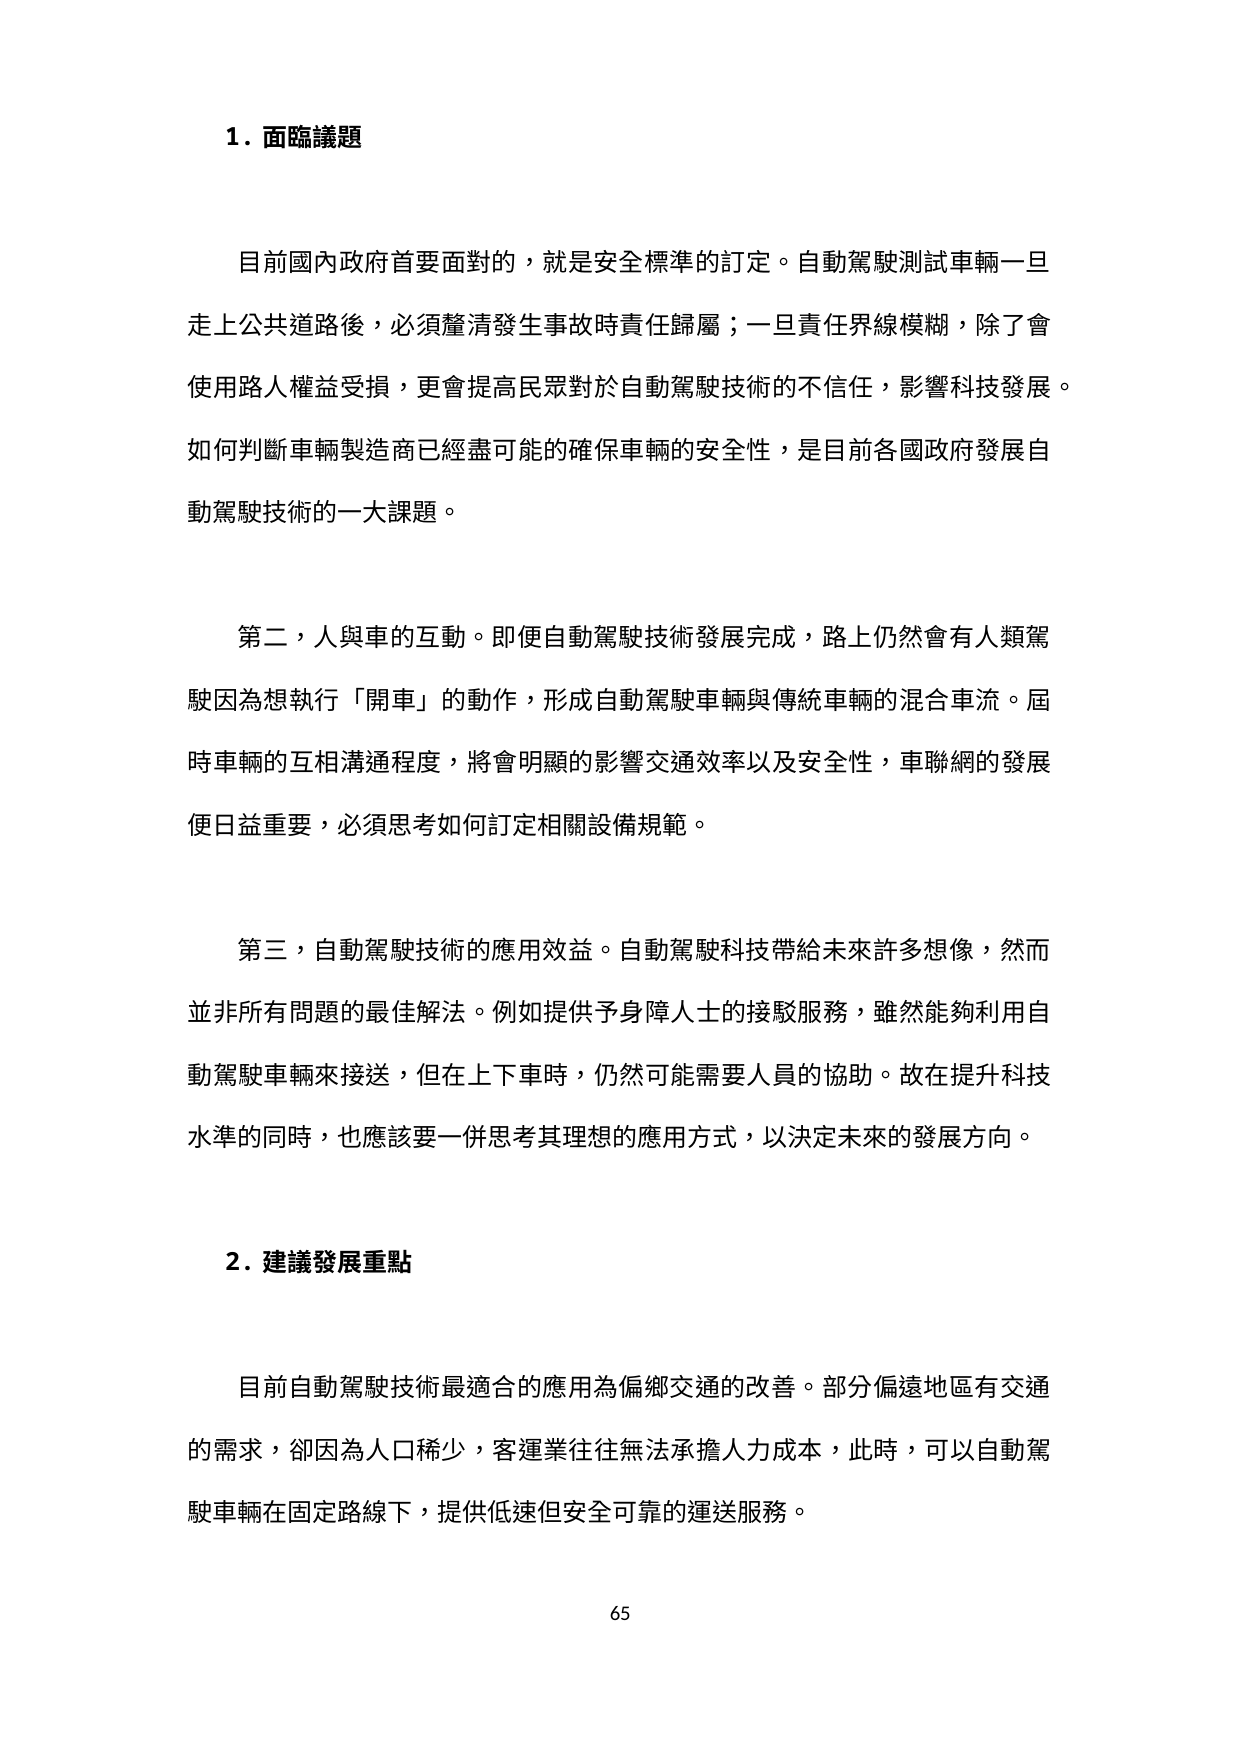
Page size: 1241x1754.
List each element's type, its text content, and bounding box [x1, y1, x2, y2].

text 目前國內政府首要面對的，就是安全標準的訂定。自動駕駛測試車輛一旦走上公共道路後，必須釐清發生事故時責任歸屬；一旦責任界線模糊，除了會使用路人權益受損，更會提高民眾對於自動駕駛技術的不信任，影響科技發展。如何判斷車輛製造商已經盡可能的確保車輛的安全性，是目前各國政府發展自動駕駛技術的一大課題。 [187, 219, 1053, 532]
list 建議發展重點 [225, 1219, 1053, 1282]
text 第三，自動駕駛技術的應用效益。自動駕駛科技帶給未來許多想像，然而並非所有問題的最佳解法。例如提供予身障人士的接駁服務，雖然能夠利用自動駕駛車輛來接送，但在上下車時，仍然可能需要人員的協助。故在提升科技水準的同時，也應該要一併思考其理想的應用方式，以決定未來的發展方向。 [187, 907, 1053, 1157]
text 第二，人與車的互動。即便自動駕駛技術發展完成，路上仍然會有人類駕駛因為想執行「開車」的動作，形成自動駕駛車輛與傳統車輛的混合車流。屆時車輛的互相溝通程度，將會明顯的影響交通效率以及安全性，車聯網的發展便日益重要，必須思考如何訂定相關設備規範。 [187, 594, 1053, 844]
list 面臨議題 [225, 94, 1053, 157]
text 目前自動駕駛技術最適合的應用為偏鄉交通的改善。部分偏遠地區有交通的需求，卻因為人口稀少，客運業往往無法承擔人力成本，此時，可以自動駕駛車輛在固定路線下，提供低速但安全可靠的運送服務。 [187, 1344, 1053, 1532]
